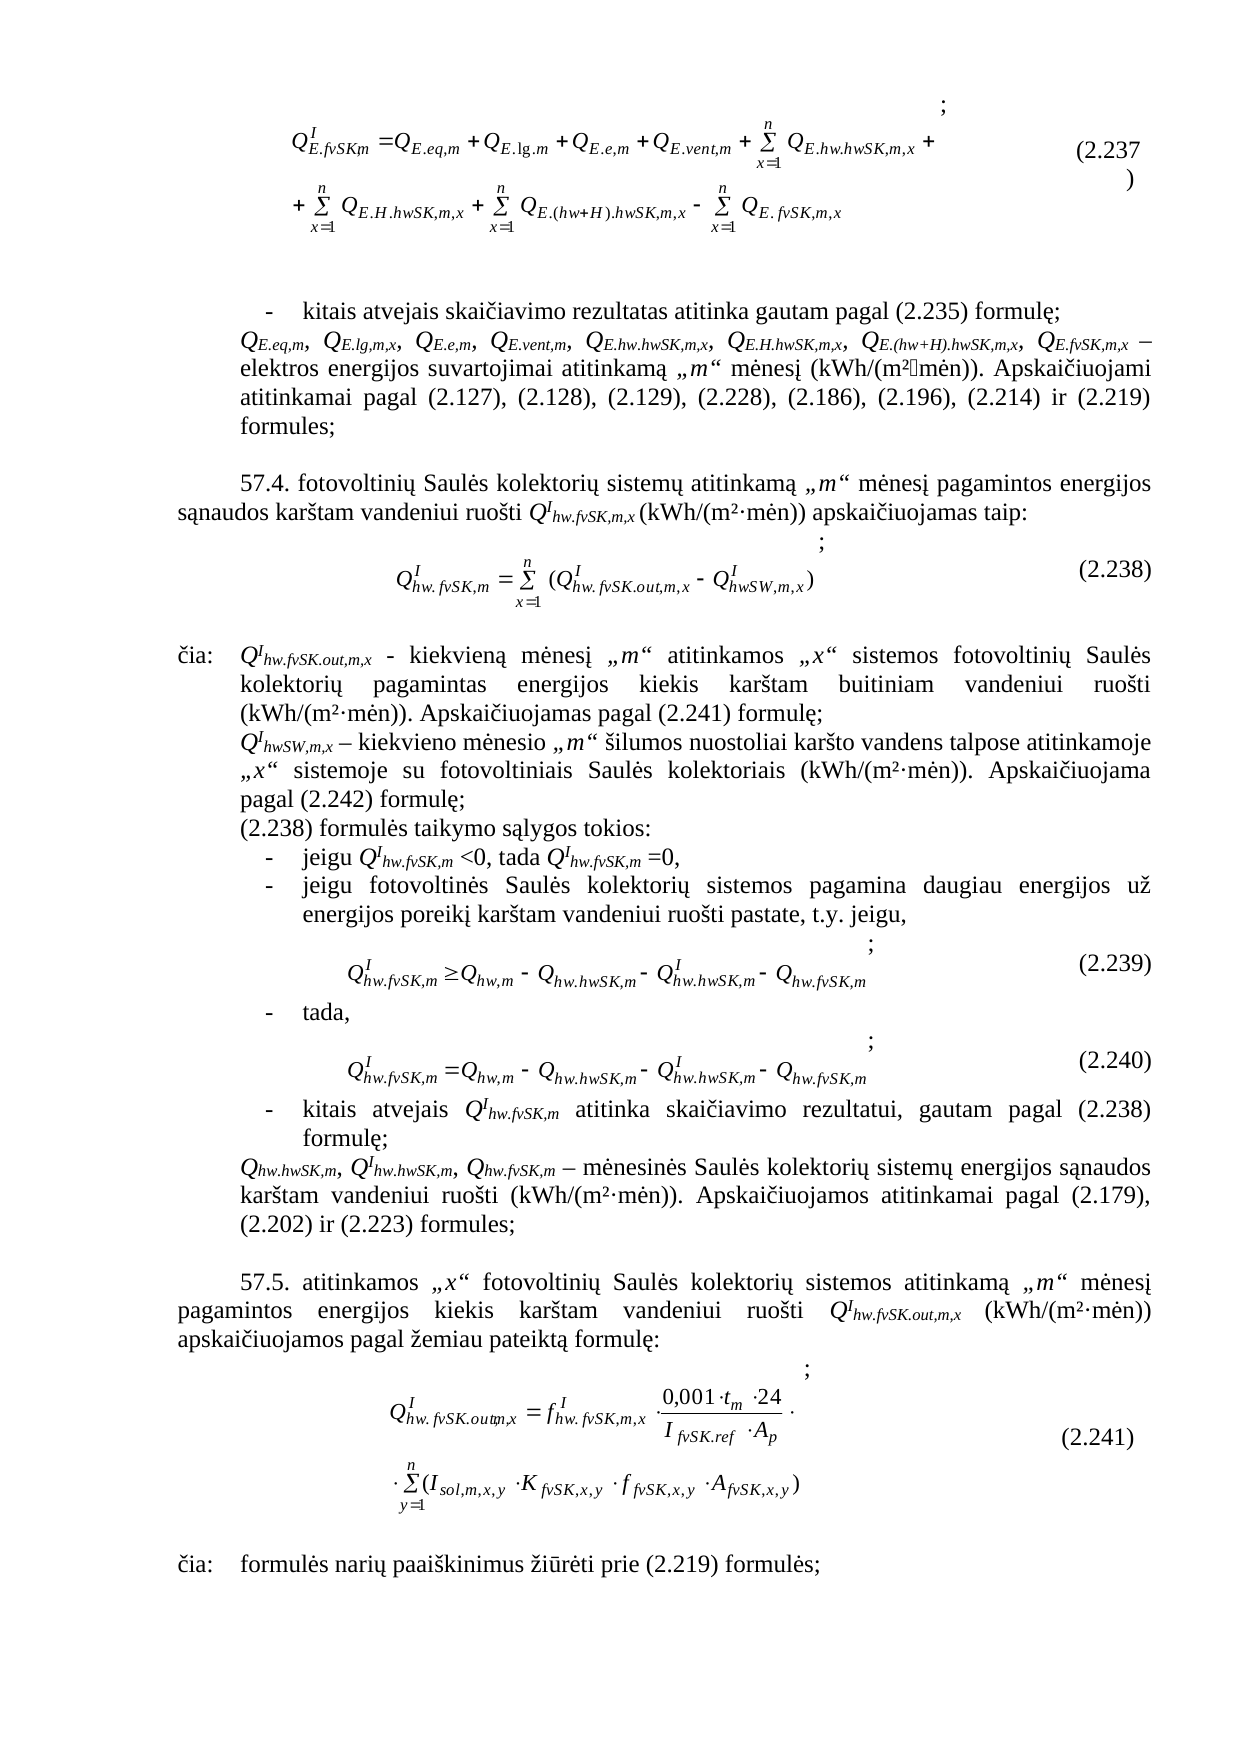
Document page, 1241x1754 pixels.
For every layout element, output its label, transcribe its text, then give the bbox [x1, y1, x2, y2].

table_header (2.238) [1052, 526, 1163, 612]
text QIhwSW,m,x – kiekvieno mėnesio „m“ šilumos nuostoliai karšto vandens talpose atitinkamoje „x“ sistemoje su fotovoltiniais Saulės kolektoriais (kWh/(m²·mėn)). Apskaičiuojama pagal (2.242) formulę; [240, 727, 1151, 813]
text 57.4. fotovoltinių Saulės kolektorių sistemų atitinkamą „m“ mėnesį pagamintos energijos sąnaudos karštam vandeniui ruošti QIhw.fvSK,m,x (kWh/(m²·mėn)) apskaičiuojamas taip: [177, 468, 1151, 526]
text - jeigu fotovoltinės Saulės kolektorių sistemos pagamina daugiau energijos už energijos poreikį karštam vandeniui ruošti pastate, t.y. jeigu, [265, 871, 1151, 928]
table_header (2.241) [1020, 1353, 1151, 1520]
table_header ; [166, 928, 1052, 997]
table_header (2.237) [1058, 89, 1151, 238]
table_header ; [166, 1026, 1052, 1094]
text (2.238) formulės taikymo sąlygos tokios: [240, 813, 1151, 842]
table_header ; [166, 526, 1052, 612]
table_header (2.239) [1052, 928, 1163, 997]
table_header ; [177, 1353, 1020, 1520]
table_header ; [177, 89, 1058, 238]
text - tada, [265, 997, 1151, 1026]
text Qhw.hwSK,m, QIhw.hwSK,m, Qhw.fvSK,m – mėnesinės Saulės kolektorių sistemų energijos sąnaudos karštam vandeniui ruošti (kWh/(m²·mėn)). Apskaičiuojamos atitinkamai pagal (2.179), (2.202) ir (2.223) formules; [240, 1152, 1151, 1238]
text čia: formulės narių paaiškinimus žiūrėti prie (2.219) formulės; [177, 1549, 1151, 1577]
text - jeigu QIhw.fvSK,m <0, tada QIhw.fvSK,m =0, [265, 842, 1151, 871]
text 57.5. atitinkamos „x“ fotovoltinių Saulės kolektorių sistemos atitinkamą „m“ mėnesį pagamintos energijos kiekis karštam vandeniui ruošti QIhw.fvSK.out,m,x (kWh/(m²·mėn)) apskaičiuojamos pagal žemiau pateiktą formulę: [177, 1267, 1151, 1353]
table_header (2.240) [1052, 1026, 1163, 1094]
text čia: QIhw.fvSK.out,m,x - kiekvieną mėnesį „m“ atitinkamos „x“ sistemos fotovoltinių Saulės kolektorių pagamintas energijos kiekis karštam buitiniam vandeniui ruošti (kWh/(m²·mėn)). Apskaičiuojamas pagal (2.241) formulę; [177, 641, 1151, 727]
text - kitais atvejais QIhw.fvSK,m atitinka skaičiavimo rezultatui, gautam pagal (2.238) formulę; [265, 1094, 1151, 1152]
text - kitais atvejais skaičiavimo rezultatas atitinka gautam pagal (2.235) formulę; [265, 296, 1151, 325]
text QE.eq,m, QE.lg,m,x, QE.e,m, QE.vent,m, QE.hw.hwSK,m,x, QE.H.hwSK,m,x, QE.(hw+H).hwSK,m,x, QE.fvSK,m,x – elektros energijos suvartojimai atitinkamą „m“ mėnesį (kWh/(m²mėn)). Apskaičiuojami atitinkamai pagal (2.127), (2.128), (2.129), (2.228), (2.186), (2.196), (2.214) ir (2.219) formules; [240, 325, 1151, 440]
